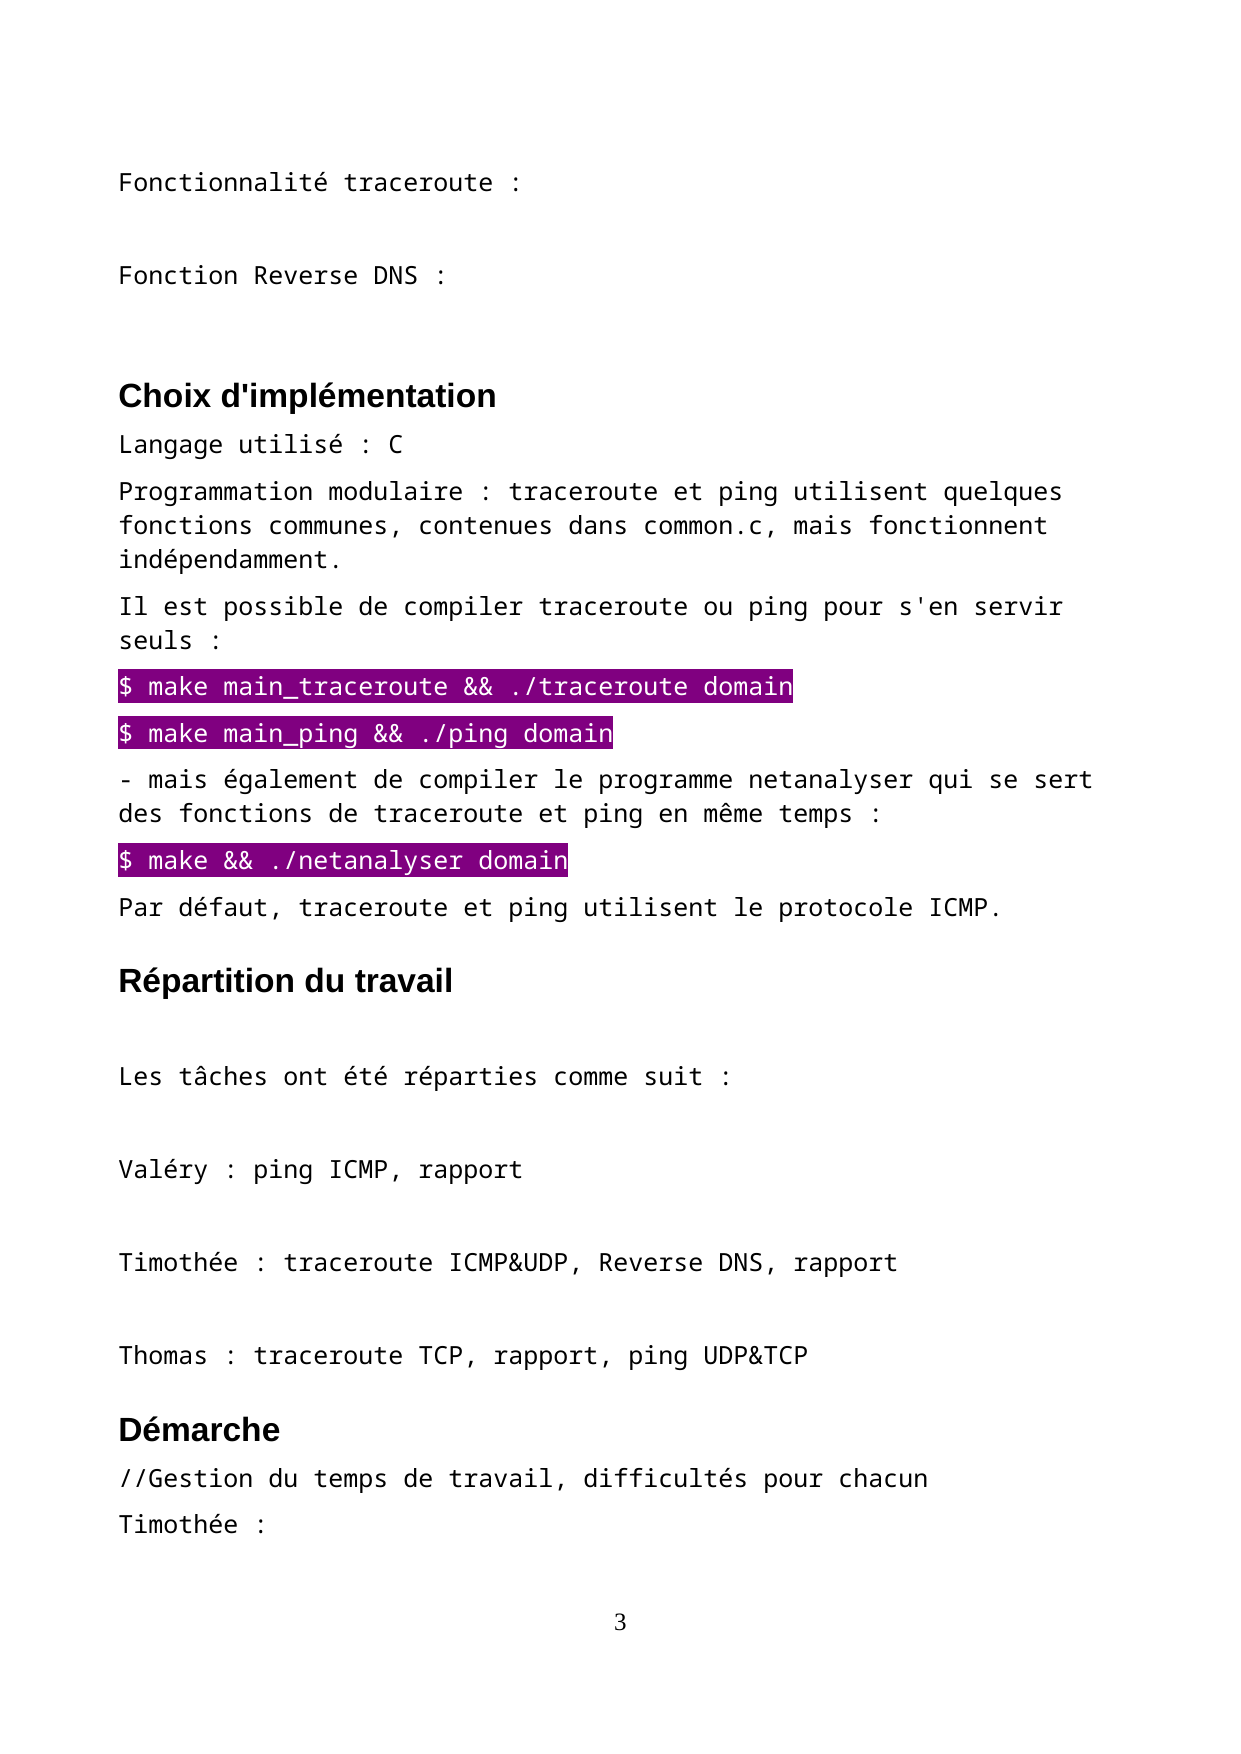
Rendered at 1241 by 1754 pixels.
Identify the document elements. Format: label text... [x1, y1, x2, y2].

text Fonction Reverse DNS : [118, 258, 1122, 292]
text $ make main_traceroute && ./traceroute domain [118, 669, 1122, 703]
text Programmation modulaire : traceroute et ping utilisent quelques fonctions communes, contenues dans common.c, mais fonctionnent indépendamment. [118, 474, 1122, 576]
text $ make main_ping && ./ping domain [118, 716, 1122, 749]
text //Gestion du temps de travail, difficultés pour chacun [118, 1461, 1122, 1495]
text Par défaut, traceroute et ping utilisent le protocole ICMP. [118, 889, 1122, 923]
text Langage utilisé : C [118, 427, 1122, 461]
text Les tâches ont été réparties comme suit : [118, 1058, 1122, 1093]
text - mais également de compiler le programme netanalyser qui se sert des fonctions de traceroute et ping en même temps : [118, 762, 1122, 830]
subtitle Démarche [118, 1409, 1122, 1448]
text Timothée : traceroute ICMP&UDP, Reverse DNS, rapport [118, 1245, 1122, 1279]
text Timothée : [118, 1507, 1122, 1541]
text Il est possible de compiler traceroute ou ping pour s'en servir seuls : [118, 588, 1122, 656]
text $ make && ./netanalyser domain [118, 843, 1122, 877]
text Thomas : traceroute TCP, rapport, ping UDP&TCP [118, 1338, 1122, 1372]
subtitle Choix d'implémentation [118, 376, 1122, 414]
subtitle Répartition du travail [118, 961, 1122, 999]
text Valéry : ping ICMP, rapport [118, 1152, 1122, 1186]
text Fonctionnalité traceroute : [118, 165, 1122, 199]
